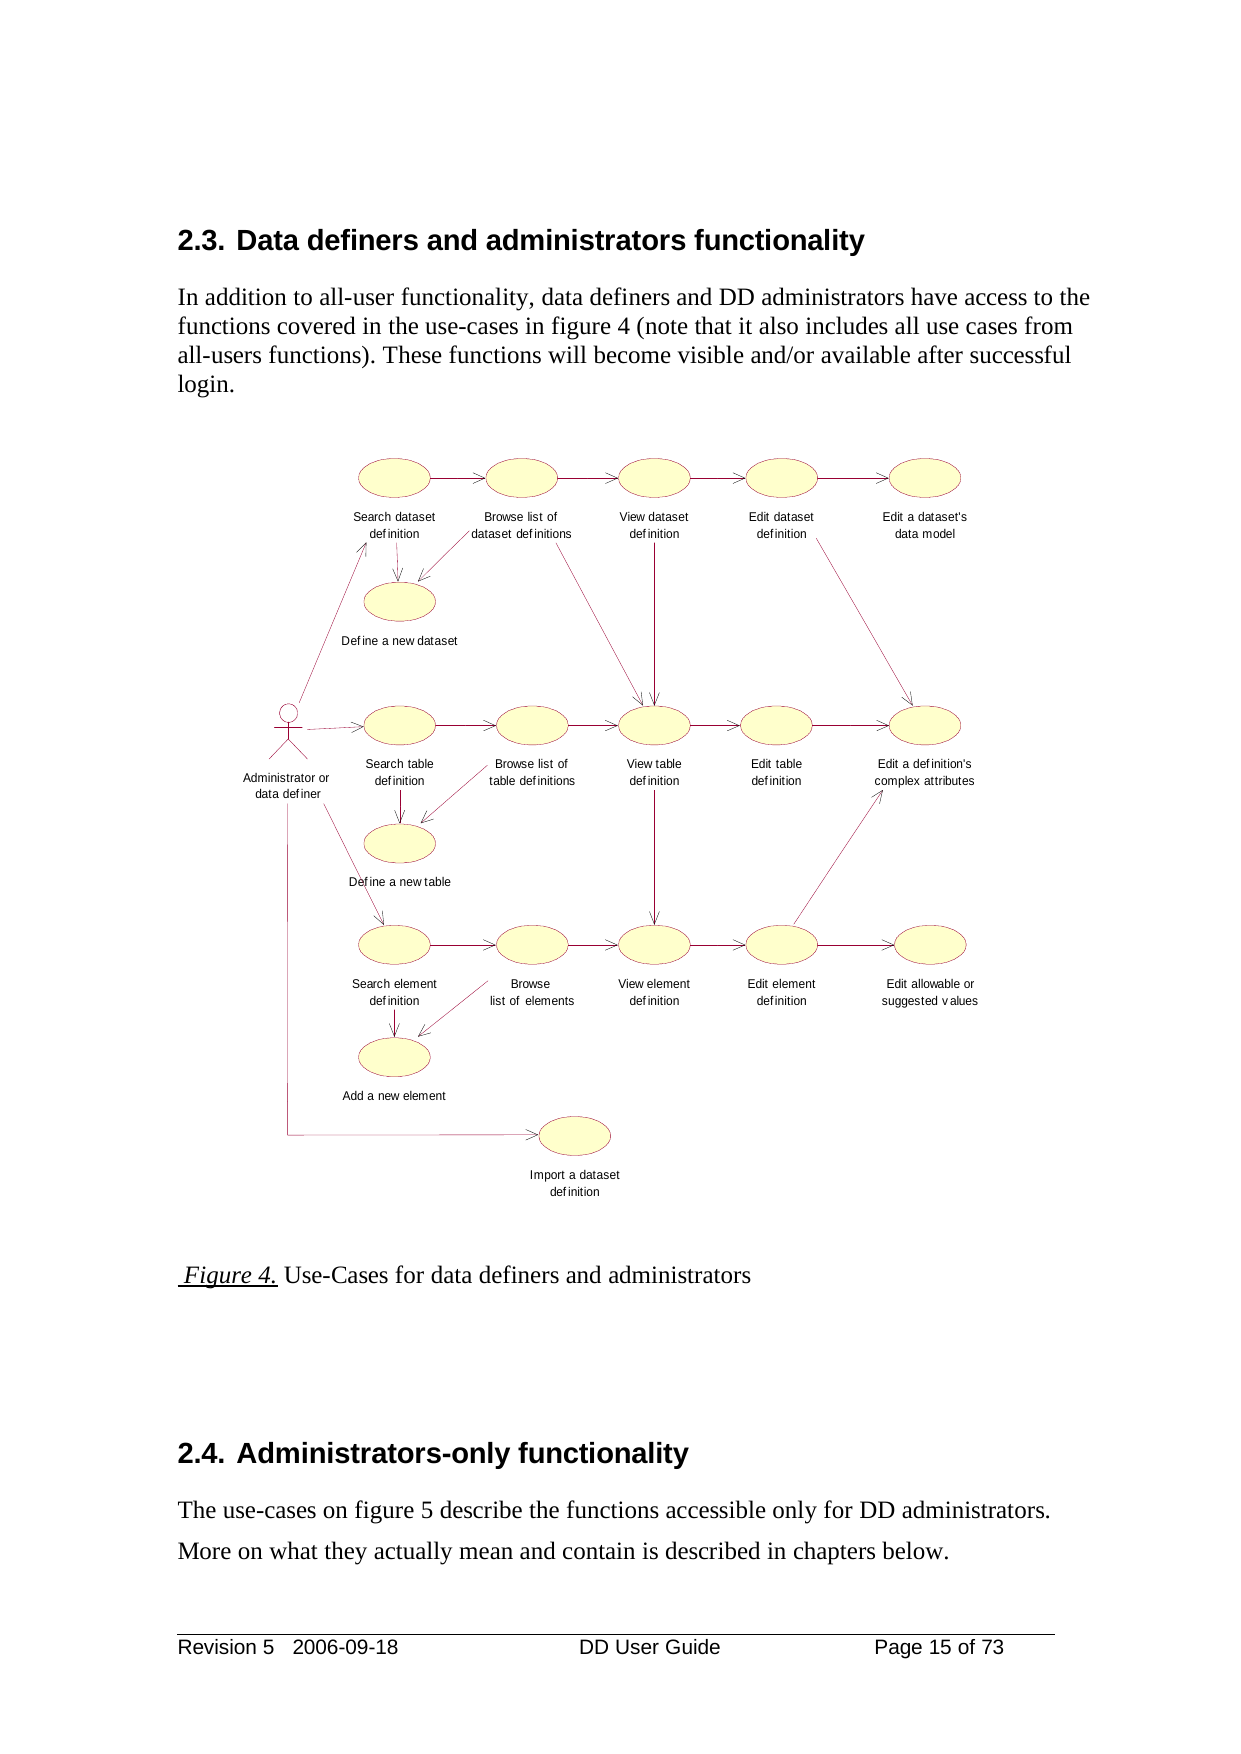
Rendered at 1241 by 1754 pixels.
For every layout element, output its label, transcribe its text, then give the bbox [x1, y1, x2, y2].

subtitle Administrators-only functionality [177, 1436, 1092, 1470]
text More on what they actually mean and contain is described in chapters below. [177, 1536, 1092, 1564]
text The use-cases on figure 5 describe the functions accessible only for DD administrators. [177, 1495, 1092, 1524]
text Figure 4. Use-Cases for data definers and administrators [177, 1260, 1092, 1289]
text In addition to all-user functionality, data definers and DD administrators have access to the functions covered in the use-cases in figure 4 (note that it also includes all use cases from all-users functions). These functions will become visible and/or available after successful login. [177, 282, 1092, 398]
subtitle Data definers and administrators functionality [177, 223, 1092, 257]
